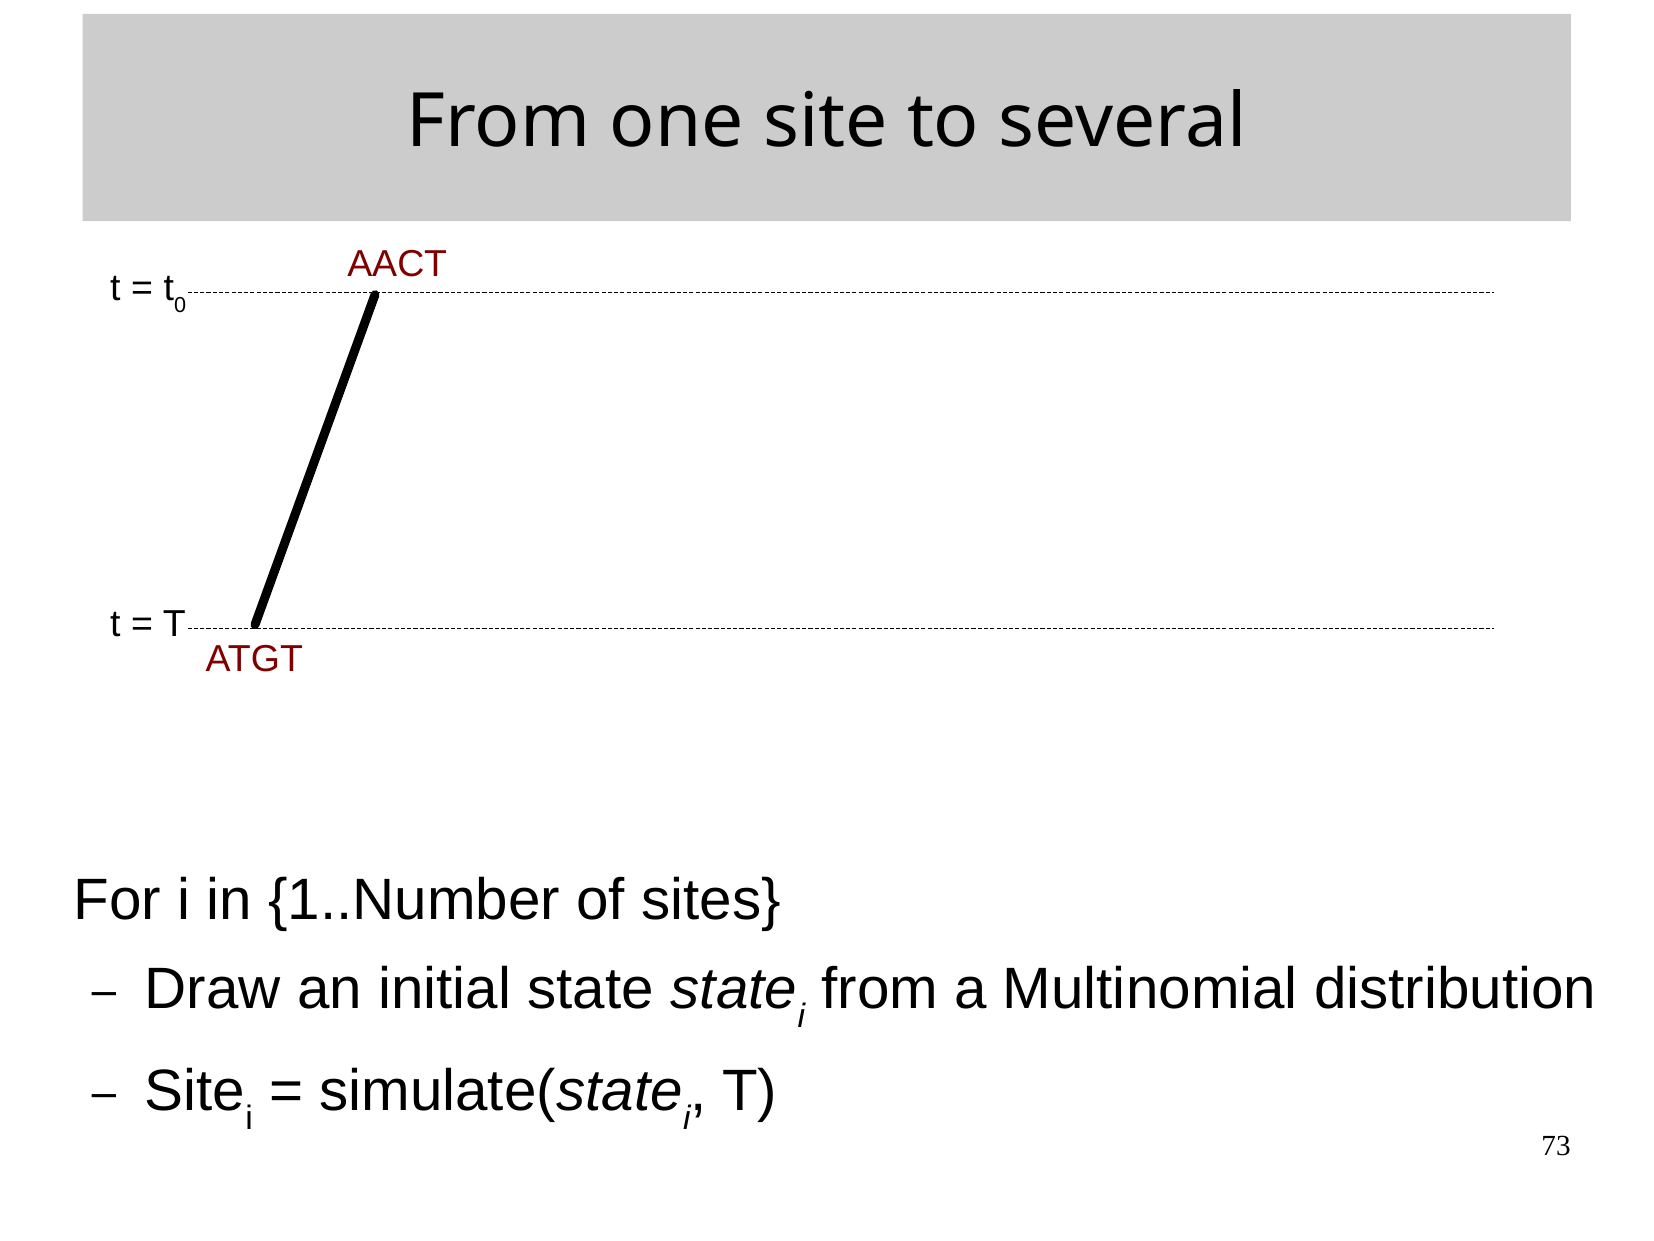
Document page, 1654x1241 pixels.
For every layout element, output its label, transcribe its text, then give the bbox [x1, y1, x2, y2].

text_box AACT [332, 234, 481, 293]
text_box t = T [95, 594, 204, 652]
title From one site to several [82, 13, 1571, 222]
text_box ATGT [190, 630, 339, 688]
text_box t = t0 [95, 258, 204, 325]
list For i in {1..Number of sites} Draw an initial state statei from a Multinomial distribution Sitei = simulate(statei, T) [3, 866, 1624, 1227]
list [15, 408, 1636, 1198]
